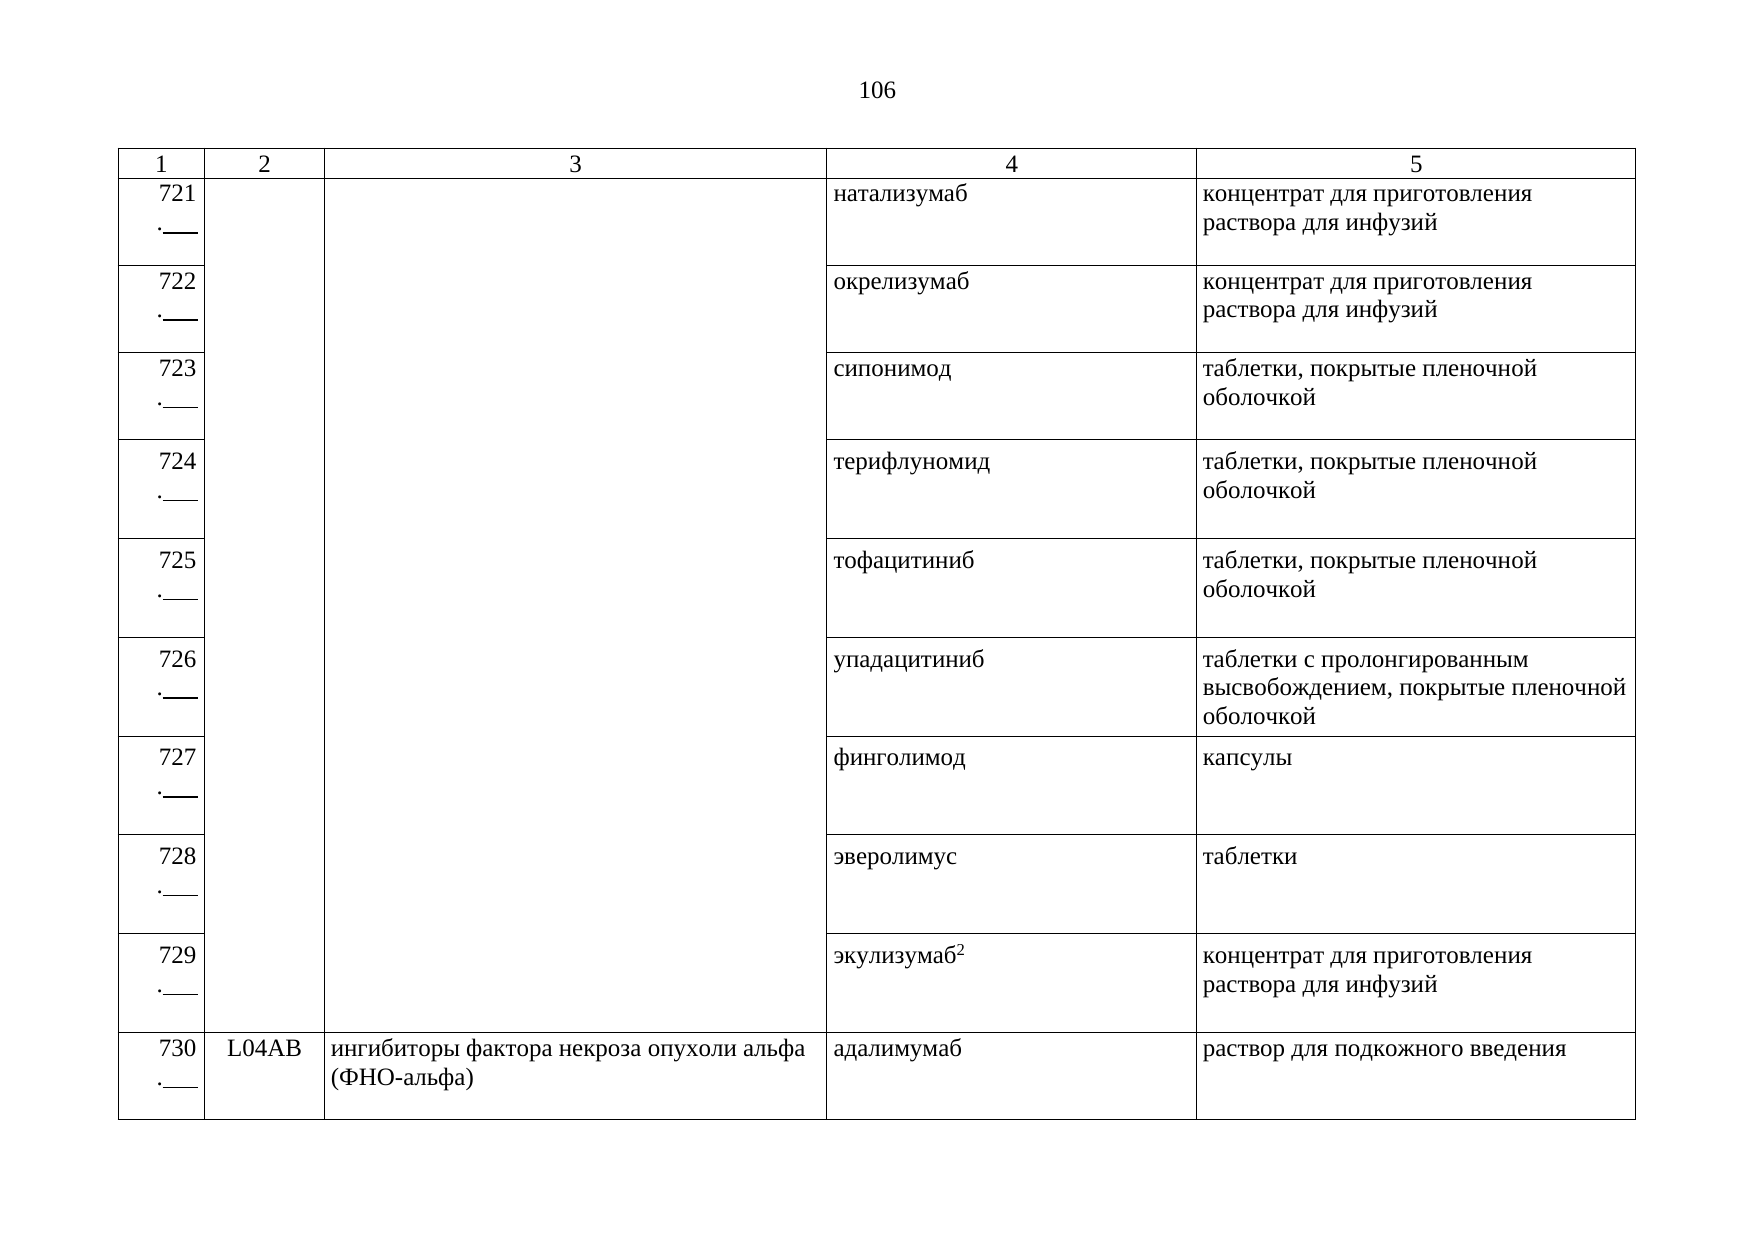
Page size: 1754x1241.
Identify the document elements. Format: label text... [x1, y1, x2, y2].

table_cell таблетки, покрытые пленочной оболочкой [1197, 353, 1635, 439]
table_cell капсулы [1197, 737, 1635, 834]
table_cell адалимумаб [827, 1033, 1196, 1119]
table_cell тофацитиниб [827, 539, 1196, 637]
table_cell сипонимод [827, 353, 1196, 439]
table_cell [205, 179, 324, 265]
table_cell [119, 737, 204, 834]
table_cell таблетки с пролонгированным высвобождением, покрытые пленочной оболочкой [1197, 638, 1635, 736]
table_cell раствор для подкожного введения [1197, 1033, 1635, 1119]
table_header 2 [205, 149, 324, 177]
table_cell окрелизумаб [827, 266, 1196, 352]
table_cell [119, 934, 204, 1032]
table_cell L04AB [205, 1033, 324, 1119]
table_cell [325, 538, 826, 1032]
table_cell [205, 538, 324, 736]
table_header 3 [325, 149, 826, 177]
table_header 1 [119, 149, 204, 177]
table_cell экулизумаб2 [827, 934, 1196, 1032]
table_cell [119, 1033, 204, 1119]
table_header 4 [827, 149, 1196, 177]
table_cell таблетки [1197, 835, 1635, 933]
table_cell [119, 353, 204, 439]
table_cell финголимод [827, 737, 1196, 834]
table_cell [119, 179, 204, 265]
table_cell таблетки, покрытые пленочной оболочкой [1197, 440, 1635, 538]
table_cell [325, 439, 826, 538]
table_cell [119, 440, 204, 538]
table_cell терифлуномид [827, 440, 1196, 538]
table_cell концентрат для приготовления раствора для инфузий [1197, 266, 1635, 352]
table_cell таблетки, покрытые пленочной оболочкой [1197, 539, 1635, 637]
table_cell концентрат для приготовления раствора для инфузий [1197, 934, 1635, 1032]
table_cell [205, 265, 324, 352]
table_cell [325, 352, 826, 439]
table_cell [205, 352, 324, 439]
table_cell натализумаб [827, 179, 1196, 265]
table_cell [205, 736, 324, 1032]
table_cell эверолимус [827, 835, 1196, 933]
table_cell [325, 179, 826, 352]
table_cell [119, 539, 204, 637]
table_cell [119, 835, 204, 933]
table_cell ингибиторы фактора некроза опухоли альфа (ФНО-альфа) [325, 1033, 826, 1119]
table_cell концентрат для приготовления раствора для инфузий [1197, 179, 1635, 265]
table_cell [205, 439, 324, 538]
table_header 5 [1197, 149, 1635, 177]
table_cell [119, 638, 204, 736]
table_cell упадацитиниб [827, 638, 1196, 736]
table_cell [119, 266, 204, 352]
